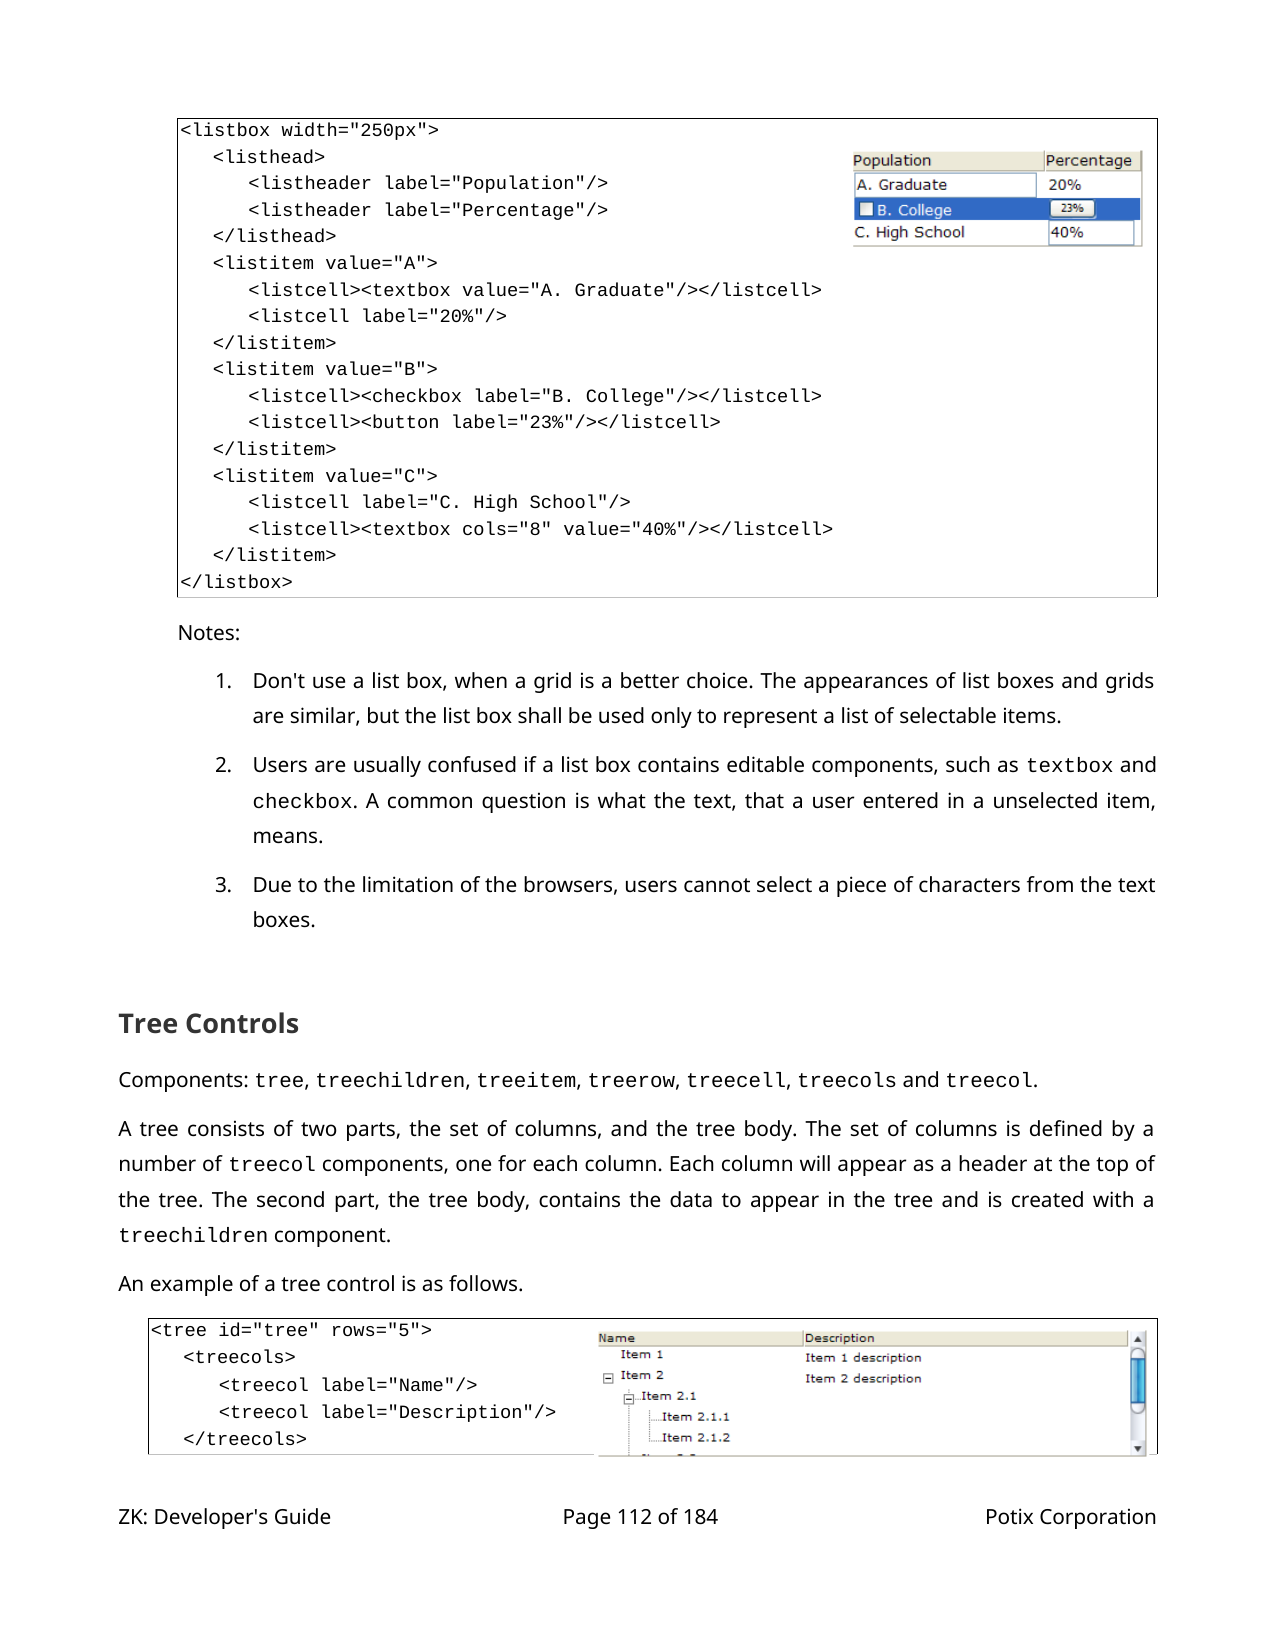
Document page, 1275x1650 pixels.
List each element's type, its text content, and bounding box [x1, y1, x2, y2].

text A tree consists of two parts, the set of columns, and the tree body. The set of columns is defined by a number of treecol components, one for each column. Each column will appear as a header at the top of the tree. The second part, the tree body, contains the data to appear in the tree and is created with a treechildren component. [118, 1114, 1157, 1249]
text </treecols> [149, 1427, 594, 1454]
text <tree id="tree" rows="5"> [149, 1319, 1157, 1342]
list Don't use a list box, when a grid is a better choice. The appearances of list boxes and grids are similar, but the list box shall be used only to represent a list of selectable items. [215, 666, 1157, 730]
text <listbox width="250px"> <listhead> <listheader label="Population"/> <listheader label="Percentage"/> </listhead> <listitem value="A"> <listcell><textbox value="A. Graduate"/></listcell> <listcell label="20%"/> </listitem> <listitem value="B"> <listcell><checkbox label="B. College"/></listcell> <listcell><button label="23%"/></listcell> </listitem> <listitem value="C"> <listcell label="C. High School"/> <listcell><textbox cols="8" value="40%"/></listcell> </listitem> </listbox> [178, 119, 1157, 597]
list Due to the limitation of the browsers, users cannot select a piece of characters from the text boxes. [215, 870, 1157, 934]
picture [851, 146, 1145, 249]
list Users are usually confused if a list box contains editable components, such as textbox and checkbox. A common question is what the text, that a user entered in a unselected item, means. [215, 751, 1157, 850]
text An example of a tree control is as follows. [118, 1269, 1157, 1298]
text Components: tree, treechildren, treeitem, treerow, treecell, treecols and treecol. [118, 1065, 1157, 1094]
text <treecol label="Name"/> [149, 1373, 594, 1397]
text <treecol label="Description"/> [149, 1400, 594, 1424]
text <treecols> [149, 1345, 594, 1370]
text Notes: [177, 618, 1157, 646]
subtitle Tree Controls [118, 1005, 1157, 1041]
picture [594, 1327, 1150, 1459]
